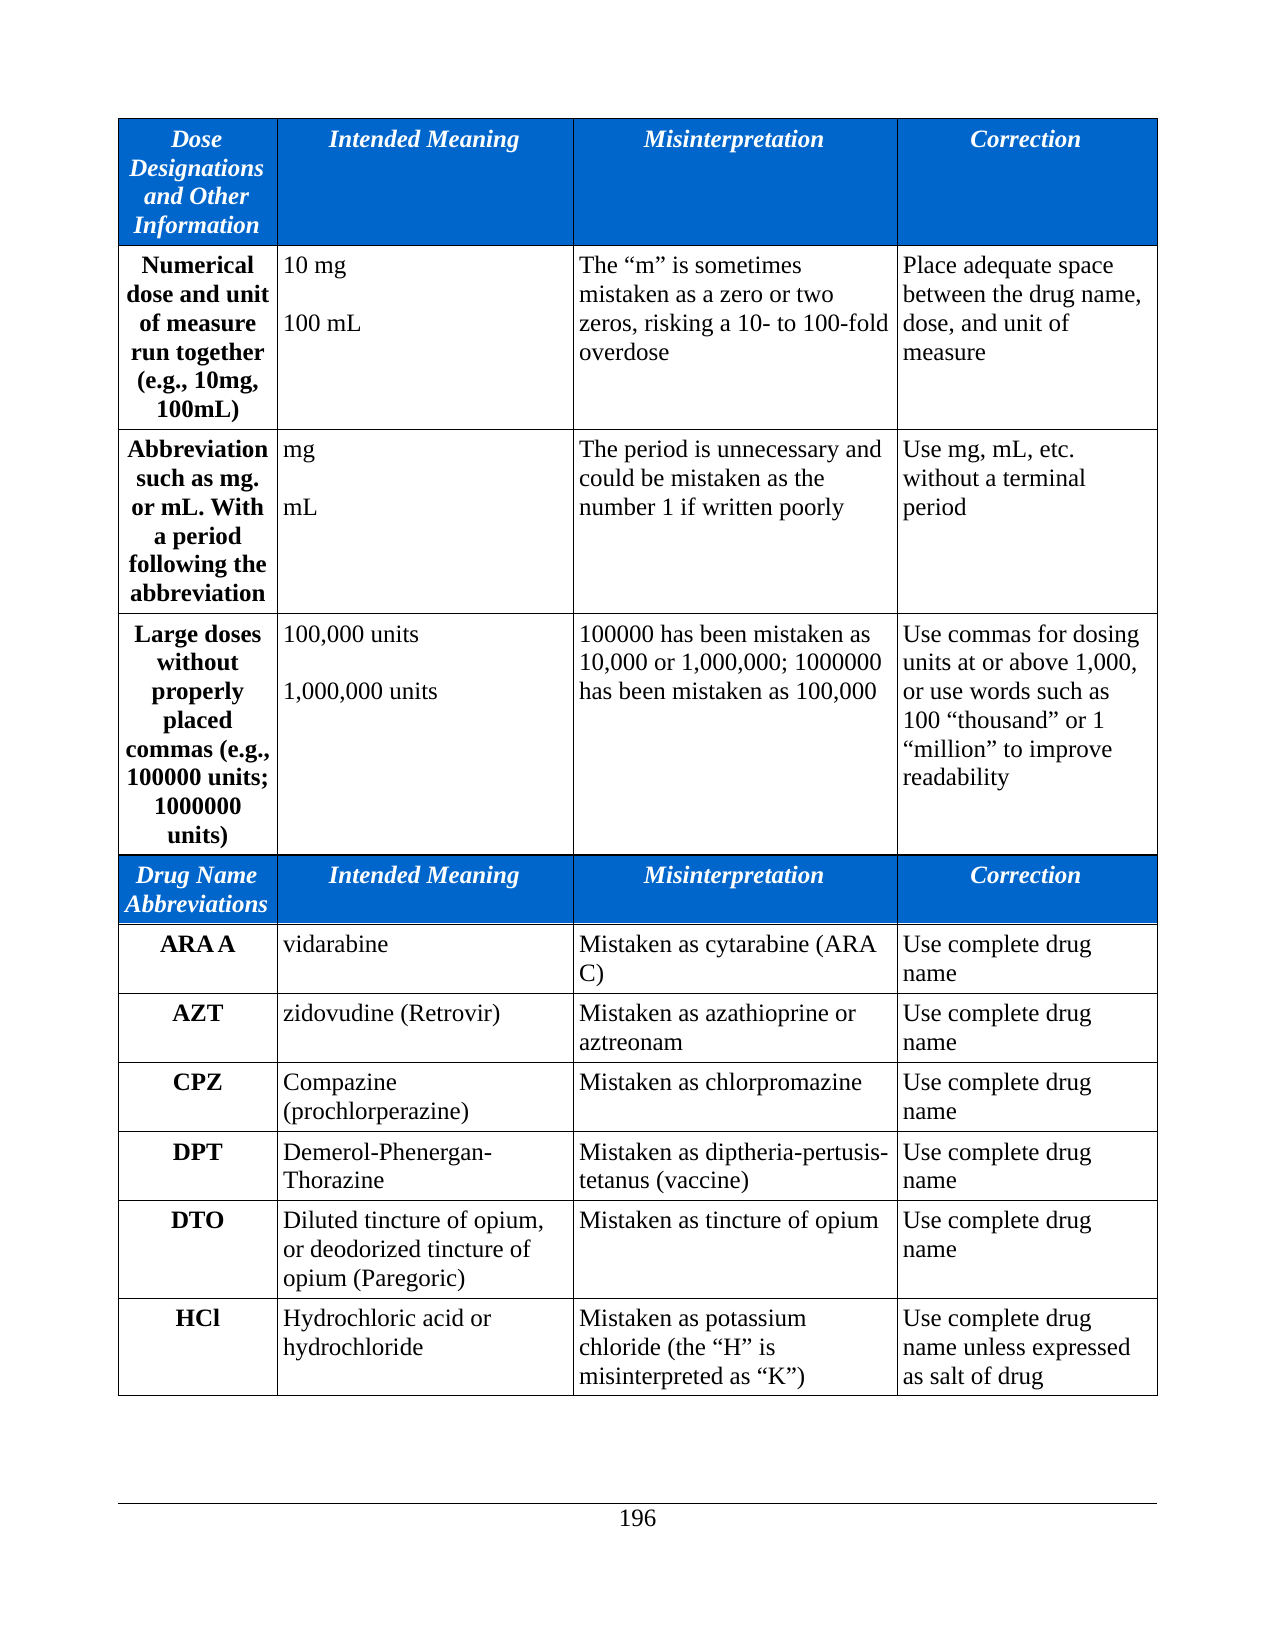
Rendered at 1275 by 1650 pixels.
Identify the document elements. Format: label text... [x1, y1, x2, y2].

table_cell ARA A [119, 925, 277, 993]
table_cell Use complete drug name [898, 1132, 1157, 1200]
table_cell 100,000 units 1,000,000 units [278, 614, 573, 854]
table_cell Mistaken as diptheria-pertusis-tetanus (vaccine) [574, 1132, 897, 1200]
table_cell DTO [119, 1201, 277, 1298]
table_cell CPZ [119, 1063, 277, 1131]
table_header Dose Designations and Other Information [119, 119, 277, 245]
table_cell Use complete drug name [898, 1201, 1157, 1298]
table_cell Mistaken as azathioprine or aztreonam [574, 994, 897, 1062]
table_cell Use complete drug name unless expressed as salt of drug [898, 1299, 1157, 1395]
table_cell vidarabine [278, 925, 573, 993]
table_cell DPT [119, 1132, 277, 1200]
table_header Intended Meaning [278, 119, 573, 245]
table_cell Abbreviation such as mg. or mL. With a period following the abbreviation [119, 430, 277, 613]
table_cell Demerol-Phenergan-Thorazine [278, 1132, 573, 1200]
table_header Drug Name Abbreviations [119, 856, 277, 923]
table_header Intended Meaning [278, 856, 573, 923]
table_cell Compazine (prochlorperazine) [278, 1063, 573, 1131]
table_cell zidovudine (Retrovir) [278, 994, 573, 1062]
table_header Misinterpretation [574, 856, 897, 923]
table_cell 10 mg 100 mL [278, 246, 573, 429]
table_cell Mistaken as potassium chloride (the “H” is misinterpreted as “K”) [574, 1299, 897, 1395]
table_cell Mistaken as tincture of opium [574, 1201, 897, 1298]
table_cell Use complete drug name [898, 994, 1157, 1062]
table_cell Use mg, mL, etc. without a terminal period [898, 430, 1157, 613]
table_cell Mistaken as cytarabine (ARA C) [574, 925, 897, 993]
table_cell Use commas for dosing units at or above 1,000, or use words such as 100 “thousand” or 1 “million” to improve readability [898, 614, 1157, 854]
table_cell The period is unnecessary and could be mistaken as the number 1 if written poorly [574, 430, 897, 613]
table_header Correction [898, 119, 1157, 245]
table_cell Use complete drug name [898, 925, 1157, 993]
table_cell Numerical dose and unit of measure run together (e.g., 10mg, 100mL) [119, 246, 277, 429]
table_cell Diluted tincture of opium, or deodorized tincture of opium (Paregoric) [278, 1201, 573, 1298]
table_cell AZT [119, 994, 277, 1062]
table_cell Mistaken as chlorpromazine [574, 1063, 897, 1131]
table_cell The “m” is sometimes mistaken as a zero or two zeros, risking a 10- to 100-fold overdose [574, 246, 897, 429]
table_header Misinterpretation [574, 119, 897, 245]
table_cell Place adequate space between the drug name, dose, and unit of measure [898, 246, 1157, 429]
table_header Correction [898, 856, 1157, 923]
table_cell Use complete drug name [898, 1063, 1157, 1131]
table_cell Hydrochloric acid or hydrochloride [278, 1299, 573, 1395]
table_cell HCl [119, 1299, 277, 1395]
table_cell mg mL [278, 430, 573, 613]
table_cell Large doses without properly placed commas (e.g., 100000 units; 1000000 units) [119, 614, 277, 854]
table_cell 100000 has been mistaken as 10,000 or 1,000,000; 1000000 has been mistaken as 100,000 [574, 614, 897, 854]
